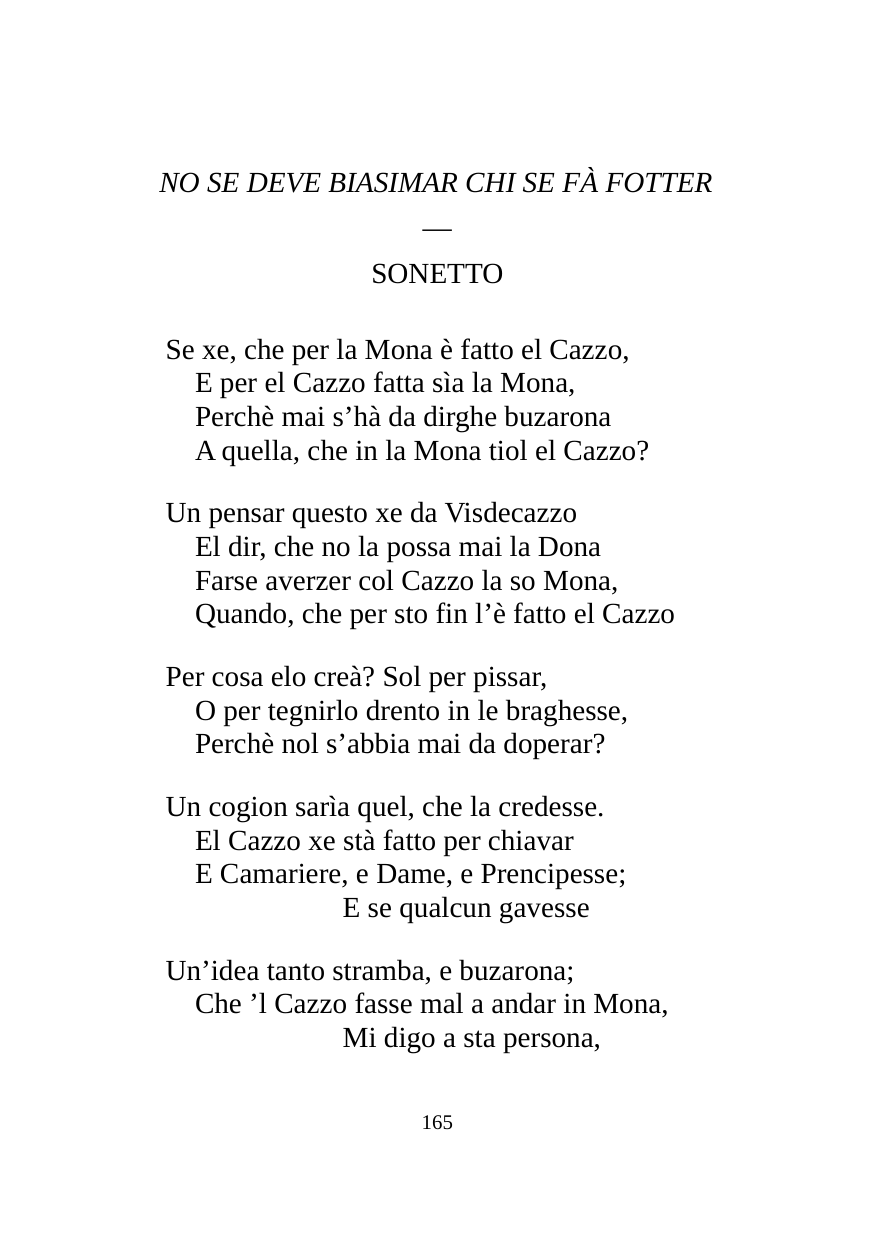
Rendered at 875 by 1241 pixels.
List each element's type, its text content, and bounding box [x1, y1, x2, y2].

text Un cogion sarìa quel, che la credesse. El Cazzo xe stà fatto per chiavar E Camariere, e Dame, e Prencipesse; E se qualcun gavesse [165, 789, 768, 923]
text Un’idea tanto stramba, e buzarona; Che ’l Cazzo fasse mal a andar in Mona, Mi digo a sta persona, [165, 953, 768, 1054]
text SONETTO [106, 257, 768, 290]
text — [106, 211, 768, 244]
text Per cosa elo creà? Sol per pissar, O per tegnirlo drento in le braghesse, Perchè nol s’abbia mai da doperar? [165, 659, 768, 760]
text Se xe, che per la Mona è fatto el Cazzo, E per el Cazzo fatta sìa la Mona, Perchè mai s’hà da dirghe buzarona A quella, che in la Mona tiol el Cazzo? [165, 332, 768, 466]
text Un pensar questo xe da Visdecazzo El dir, che no la possa mai la Dona Farse averzer col Cazzo la so Mona, Quando, che per sto fin l’è fatto el Cazzo [165, 496, 768, 630]
subtitle NO SE DEVE BIASIMAR CHI SE FÀ FOTTER [106, 165, 768, 199]
